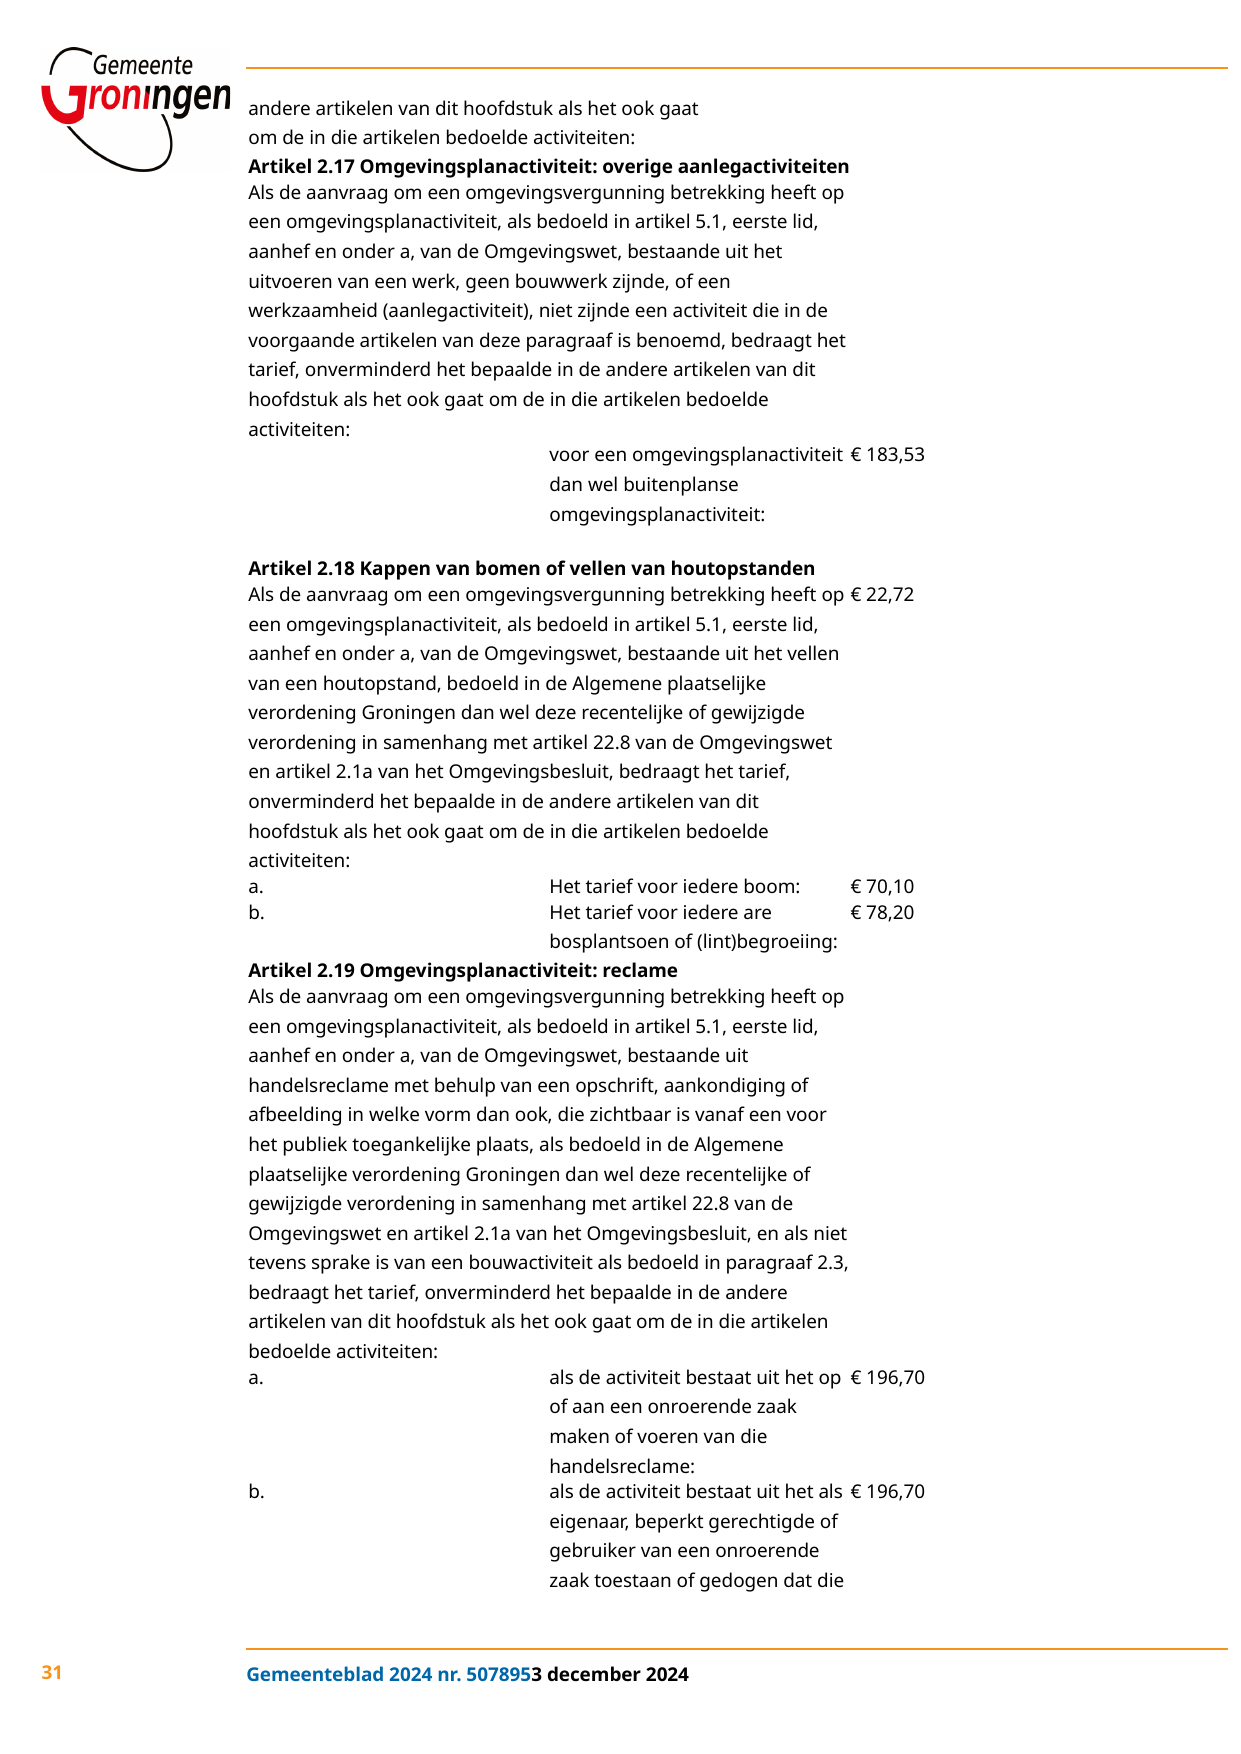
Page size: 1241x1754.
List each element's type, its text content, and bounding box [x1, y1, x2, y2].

table_cell voor een omgevingsplanactiviteit dan wel buitenplanse omgevingsplanactiviteit: [549, 442, 850, 526]
table_cell € 196,70 [850, 1364, 1152, 1478]
picture [41, 47, 231, 172]
table_cell a. [248, 1364, 549, 1478]
table_cell b. [248, 1479, 549, 1593]
table_header Artikel 2.18 Kappen van bomen of vellen van houtopstanden [248, 556, 850, 581]
table_cell Als de aanvraag om een omgevingsvergunning betrekking heeft op een omgevingsplanactiviteit, als bedoeld in artikel 5.1, eerste lid, aanhef en onder a, van de Omgevingswet, bestaande uit het uitvoeren van een werk, geen bouwwerk zijnde, of een werkzaamheid (aanlegactiviteit), niet zijnde een activiteit die in de voorgaande artikelen van deze paragraaf is benoemd, bedraagt het tarief, onverminderd het bepaalde in de andere artikelen van dit hoofdstuk als het ook gaat om de in die artikelen bedoelde activiteiten: [248, 179, 850, 442]
table_cell [850, 526, 1152, 552]
table_header Artikel 2.17 Omgevingsplanactiviteit: overige aanlegactiviteiten [248, 154, 850, 179]
table_cell Als de aanvraag om een omgevingsvergunning betrekking heeft op een omgevingsplanactiviteit, als bedoeld in artikel 5.1, eerste lid, aanhef en onder a, van de Omgevingswet, bestaande uit handelsreclame met behulp van een opschrift, aankondiging of afbeelding in welke vorm dan ook, die zichtbaar is vanaf een voor het publiek toegankelijke plaats, als bedoeld in de Algemene plaatselijke verordening Groningen dan wel deze recentelijke of gewijzigde verordening in samenhang met artikel 22.8 van de Omgevingswet en artikel 2.1a van het Omgevingsbesluit, en als niet tevens sprake is van een bouwactiviteit als bedoeld in paragraaf 2.3, bedraagt het tarief, onverminderd het bepaalde in de andere artikelen van dit hoofdstuk als het ook gaat om de in die artikelen bedoelde activiteiten: [248, 983, 850, 1364]
table_cell € 70,10 [850, 873, 1152, 899]
table_cell € 22,72 [850, 581, 1152, 873]
table_cell [700, 95, 1152, 150]
table_cell [850, 983, 1152, 1364]
table_header Artikel 2.19 Omgevingsplanactiviteit: reclame [248, 958, 850, 983]
table_cell [549, 526, 850, 552]
table_cell € 196,70 [850, 1479, 1152, 1593]
table_cell b. [248, 899, 549, 954]
table_cell Als de aanvraag om een omgevingsvergunning betrekking heeft op een omgevingsplanactiviteit, als bedoeld in artikel 5.1, eerste lid, aanhef en onder a, van de Omgevingswet, bestaande uit het vellen van een houtopstand, bedoeld in de Algemene plaatselijke verordening Groningen dan wel deze recentelijke of gewijzigde verordening in samenhang met artikel 22.8 van de Omgevingswet en artikel 2.1a van het Omgevingsbesluit, bedraagt het tarief, onverminderd het bepaalde in de andere artikelen van dit hoofdstuk als het ook gaat om de in die artikelen bedoelde activiteiten: [248, 581, 850, 873]
table_cell [850, 179, 1152, 442]
table_cell € 78,20 [850, 899, 1152, 954]
table_cell Het tarief voor iedere are bosplantsoen of (lint)begroeiing: [549, 899, 850, 954]
table_cell [248, 442, 549, 526]
table_cell [248, 526, 549, 552]
table_cell als de activiteit bestaat uit het op of aan een onroerende zaak maken of voeren van die handelsreclame: [549, 1364, 850, 1478]
table_header [850, 958, 1152, 983]
table_header [850, 154, 1152, 179]
table_cell Het tarief voor iedere boom: [549, 873, 850, 899]
table_cell als de activiteit bestaat uit het als eigenaar, beperkt gerechtigde of gebruiker van een onroerende zaak toestaan of gedogen dat die [549, 1479, 850, 1593]
table_header [850, 556, 1152, 581]
table_cell € 183,53 [850, 442, 1152, 526]
table_cell andere artikelen van dit hoofdstuk als het ook gaat om de in die artikelen bedoelde activiteiten: [248, 95, 700, 150]
table_cell a. [248, 873, 549, 899]
